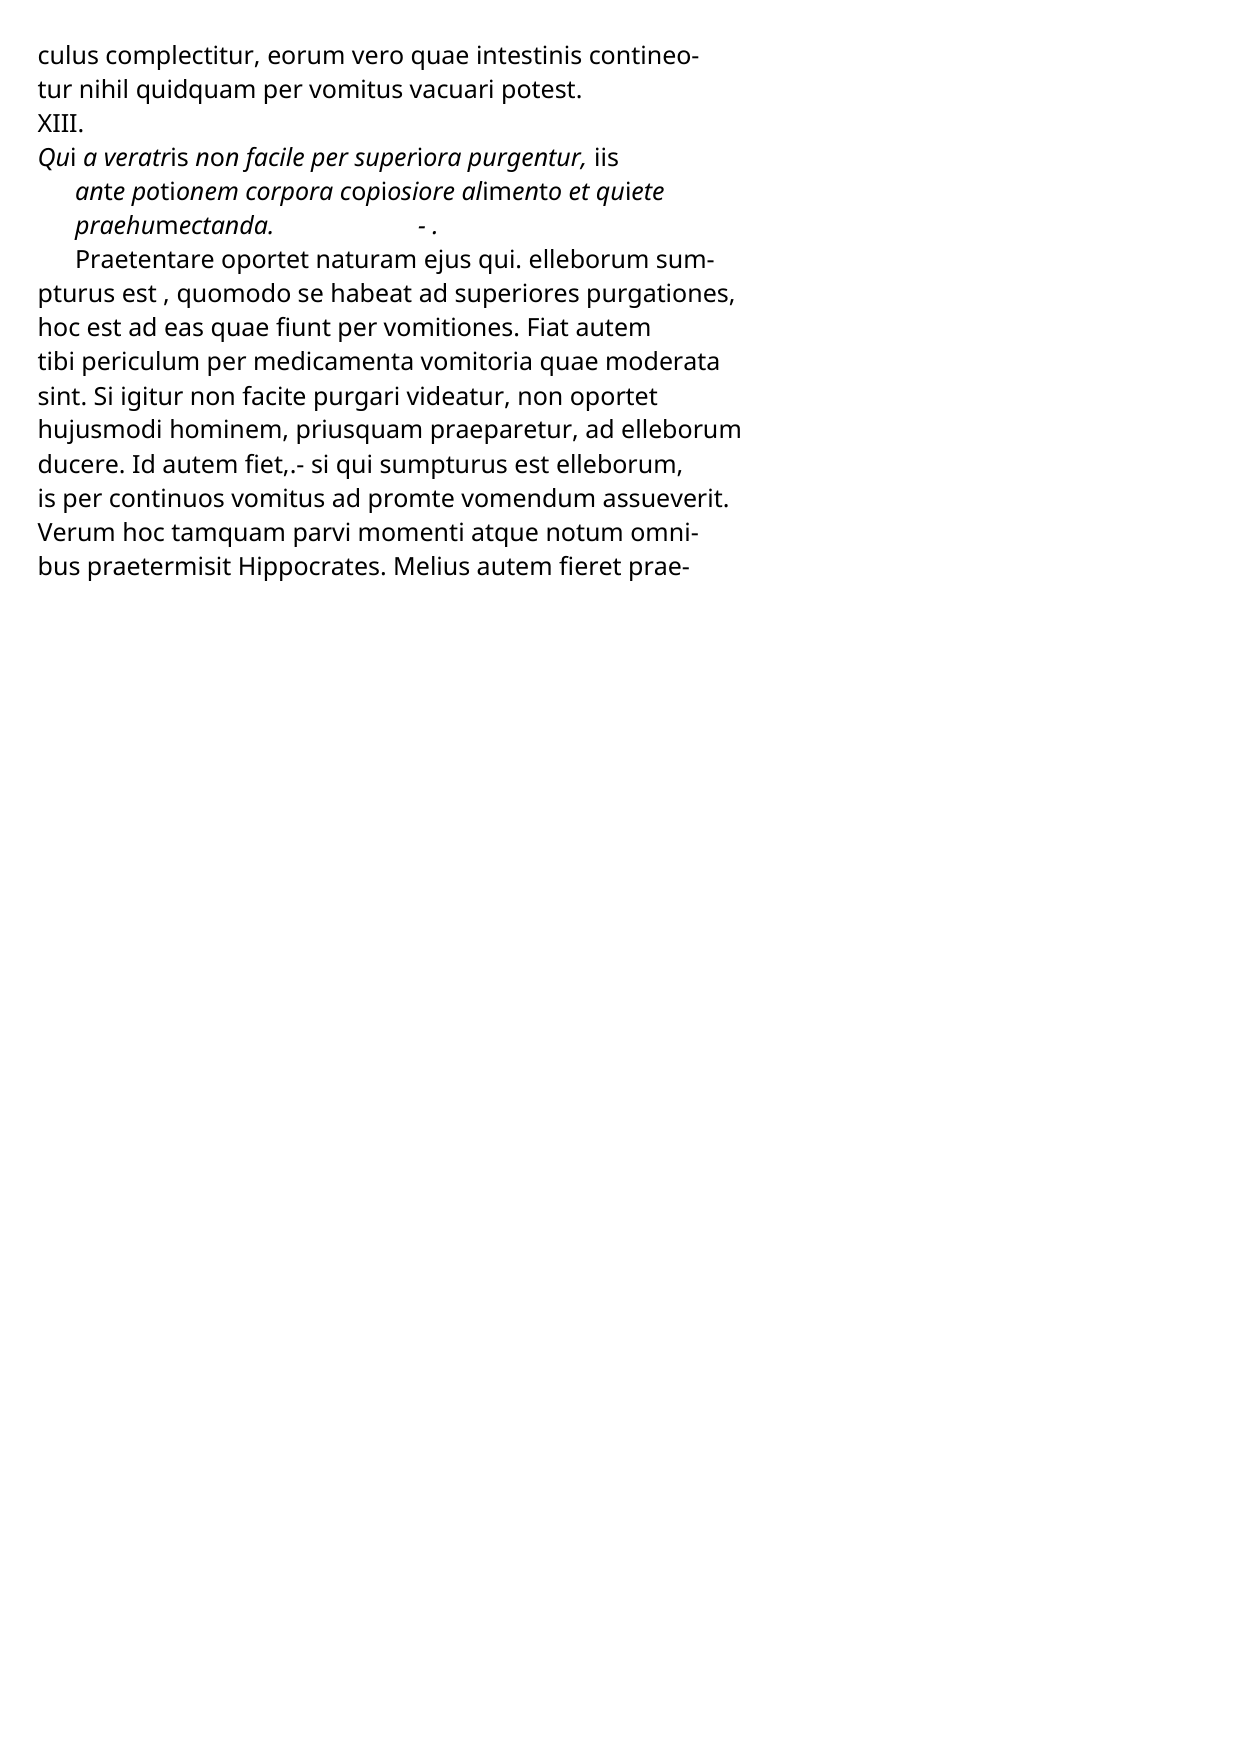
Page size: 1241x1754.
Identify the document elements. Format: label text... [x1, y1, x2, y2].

text Qui a veratris non facile per superiora purgentur, iis ante potionem corpora copiosiore alimento et quiete praehumectanda. - . [37, 140, 1203, 242]
text XIII. [37, 106, 1203, 140]
text Praetentare oportet naturam ejus qui. elleborum sum- pturus est , quomodo se habeat ad superiores purgationes, hoc est ad eas quae fiunt per vomitiones. Fiat autem tibi periculum per medicamenta vomitoria quae moderata sint. Si igitur non facite purgari videatur, non oportet hujusmodi hominem, priusquam praeparetur, ad elleborum ducere. Id autem fiet,.- si qui sumpturus est elleborum, is per continuos vomitus ad promte vomendum assueverit. Verum hoc tamquam parvi momenti atque notum omni- bus praetermisit Hippocrates. Melius autem fieret prae- [37, 242, 1203, 582]
text culus complectitur, eorum vero quae intestinis contineo- tur nihil quidquam per vomitus vacuari potest. [37, 37, 1203, 106]
